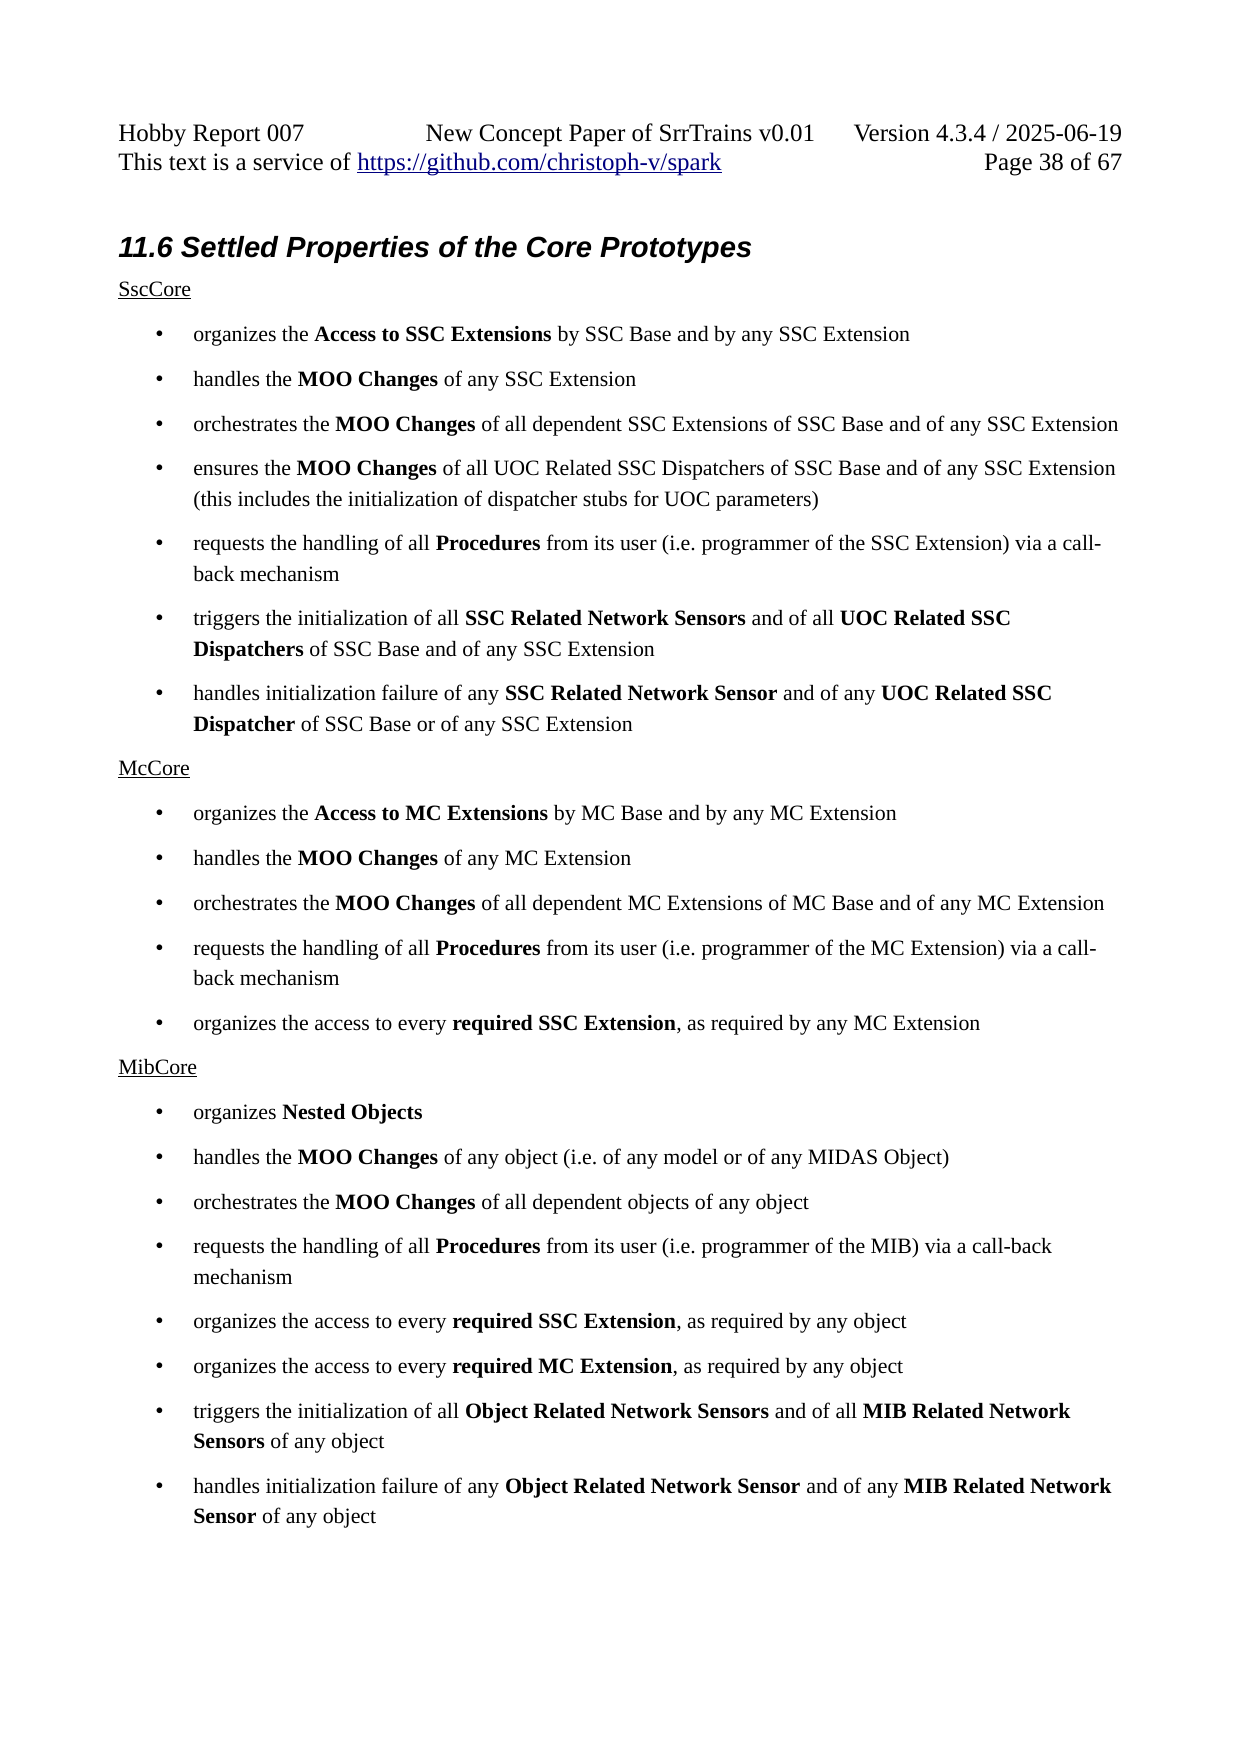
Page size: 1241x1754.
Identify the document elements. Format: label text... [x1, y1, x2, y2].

text MibCore [118, 1054, 1122, 1079]
text SscCore [118, 276, 1122, 301]
list requests the handling of all Procedures from its user (i.e. programmer of the SSC Extension) via a call-back mechanism [156, 530, 1122, 586]
list handles initialization failure of any Object Related Network Sensor and of any MIB Related Network Sensor of any object [156, 1473, 1122, 1528]
list organizes the access to every required SSC Extension, as required by any object [156, 1308, 1122, 1334]
list handles the MOO Changes of any MC Extension [156, 845, 1122, 870]
list orchestrates the MOO Changes of all dependent MC Extensions of MC Base and of any MC Extension [156, 890, 1122, 915]
list requests the handling of all Procedures from its user (i.e. programmer of the MC Extension) via a call-back mechanism [156, 934, 1122, 990]
list organizes Nested Objects [156, 1099, 1122, 1124]
list handles the MOO Changes of any SSC Extension [156, 366, 1122, 391]
list organizes the access to every required SSC Extension, as required by any MC Extension [156, 1009, 1122, 1035]
list organizes the Access to SSC Extensions by SSC Base and by any SSC Extension [156, 321, 1122, 346]
list triggers the initialization of all SSC Related Network Sensors and of all UOC Related SSC Dispatchers of SSC Base and of any SSC Extension [156, 605, 1122, 661]
list orchestrates the MOO Changes of all dependent SSC Extensions of SSC Base and of any SSC Extension [156, 411, 1122, 436]
list orchestrates the MOO Changes of all dependent objects of any object [156, 1189, 1122, 1214]
list ensures the MOO Changes of all UOC Related SSC Dispatchers of SSC Base and of any SSC Extension (this includes the initialization of dispatcher stubs for UOC parameters) [156, 455, 1122, 511]
list requests the handling of all Procedures from its user (i.e. programmer of the MIB) via a call-back mechanism [156, 1233, 1122, 1289]
list organizes the access to every required MC Extension, as required by any object [156, 1353, 1122, 1378]
list handles initialization failure of any SSC Related Network Sensor and of any UOC Related SSC Dispatcher of SSC Base or of any SSC Extension [156, 680, 1122, 736]
list organizes the Access to MC Extensions by MC Base and by any MC Extension [156, 800, 1122, 825]
list triggers the initialization of all Object Related Network Sensors and of all MIB Related Network Sensors of any object [156, 1398, 1122, 1453]
list handles the MOO Changes of any object (i.e. of any model or of any MIDAS Object) [156, 1144, 1122, 1169]
text McCore [118, 755, 1122, 781]
subtitle 11.6 Settled Properties of the Core Prototypes [118, 230, 1122, 264]
